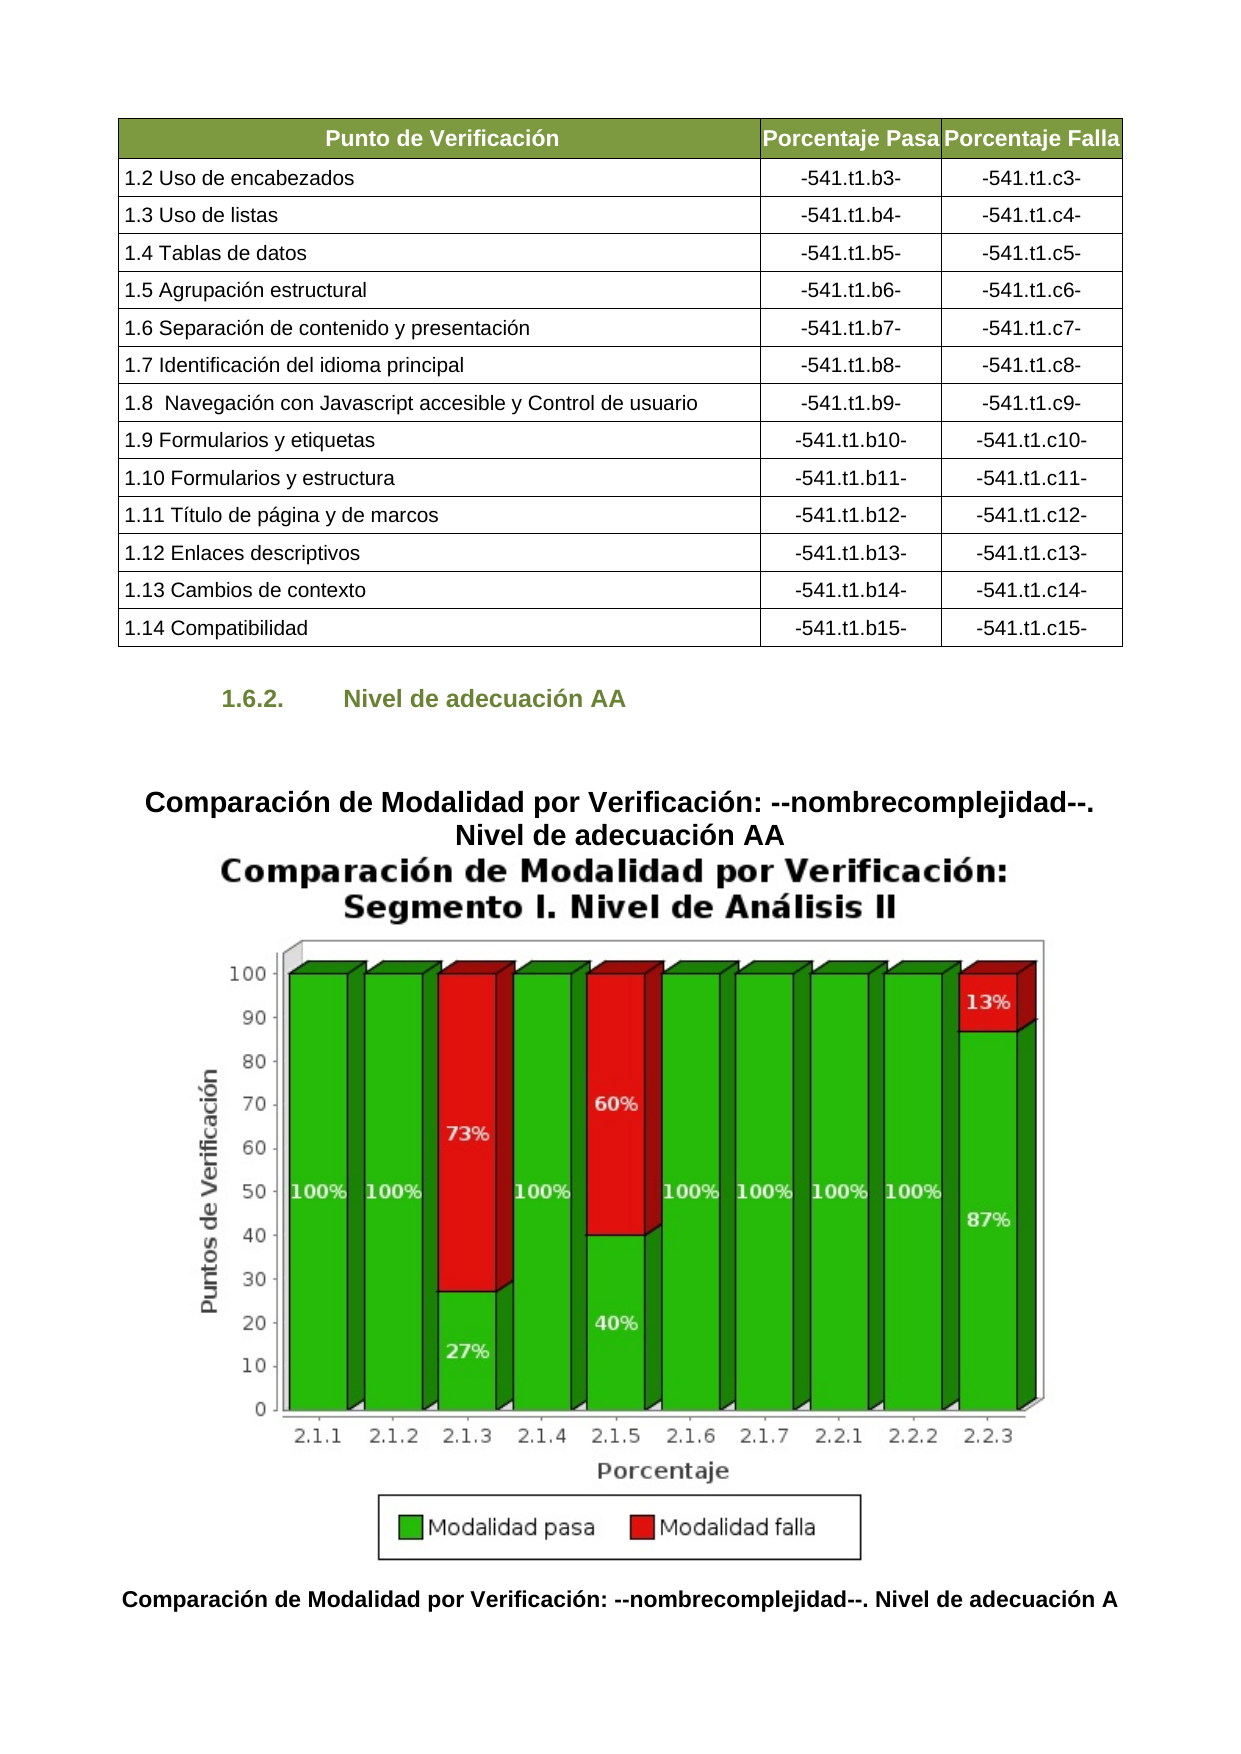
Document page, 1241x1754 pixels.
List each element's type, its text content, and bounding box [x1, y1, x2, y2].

table_cell -541.t1.c9- [942, 384, 1122, 421]
table_cell -541.t1.b7- [761, 309, 941, 346]
table_cell -541.t1.c15- [942, 609, 1122, 646]
table_cell -541.t1.c7- [942, 309, 1122, 346]
table_cell 1.5 Agrupación estructural [119, 272, 760, 308]
table_cell -541.t1.c10- [942, 422, 1122, 458]
table_cell -541.t1.c3- [942, 159, 1122, 196]
table_cell -541.t1.c4- [942, 197, 1122, 233]
table_cell -541.t1.b6- [761, 272, 941, 308]
table_cell -541.t1.c13- [942, 534, 1122, 571]
table_cell -541.t1.b5- [761, 234, 941, 271]
table_cell 1.13 Cambios de contexto [119, 572, 760, 608]
table_cell -541.t1.b9- [761, 384, 941, 421]
table_header Punto de Verificación [119, 119, 760, 158]
text Comparación de Modalidad por Verificación: --nombrecomplejidad--. Nivel de adecuación AA [118, 785, 1122, 852]
table_header Porcentaje Pasa [761, 119, 941, 158]
table_cell -541.t1.b10- [761, 422, 941, 458]
table_cell -541.t1.c12- [942, 497, 1122, 533]
table_cell -541.t1.c8- [942, 347, 1122, 383]
table_cell -541.t1.b14- [761, 572, 941, 608]
table_cell 1.3 Uso de listas [119, 197, 760, 233]
table_cell 1.14 Compatibilidad [119, 609, 760, 646]
table_cell 1.2 Uso de encabezados [119, 159, 760, 196]
table_cell -541.t1.b13- [761, 534, 941, 571]
table_cell -541.t1.b3- [761, 159, 941, 196]
text Comparación de Modalidad por Verificación: --nombrecomplejidad--. Nivel de adecuación A [118, 1586, 1122, 1612]
table_cell -541.t1.c11- [942, 459, 1122, 496]
table_cell 1.12 Enlaces descriptivos [119, 534, 760, 571]
table_cell 1.7 Identificación del idioma principal [119, 347, 760, 383]
table_cell 1.10 Formularios y estructura [119, 459, 760, 496]
table_cell 1.9 Formularios y etiquetas [119, 422, 760, 458]
table_cell -541.t1.b12- [761, 497, 941, 533]
table_cell -541.t1.c14- [942, 572, 1122, 608]
table_cell -541.t1.b15- [761, 609, 941, 646]
table_cell 1.11 Título de página y de marcos [119, 497, 760, 533]
table_cell -541.t1.c5- [942, 234, 1122, 271]
table_cell -541.t1.c6- [942, 272, 1122, 308]
picture [178, 851, 1062, 1562]
table_cell -541.t1.b11- [761, 459, 941, 496]
table_header Porcentaje Falla [942, 119, 1122, 158]
table_cell 1.8 Navegación con Javascript accesible y Control de usuario [119, 384, 760, 421]
table_cell 1.4 Tablas de datos [119, 234, 760, 271]
table_cell -541.t1.b8- [761, 347, 941, 383]
subtitle Nivel de adecuación AA [214, 684, 1122, 713]
table_cell 1.6 Separación de contenido y presentación [119, 309, 760, 346]
table_cell -541.t1.b4- [761, 197, 941, 233]
